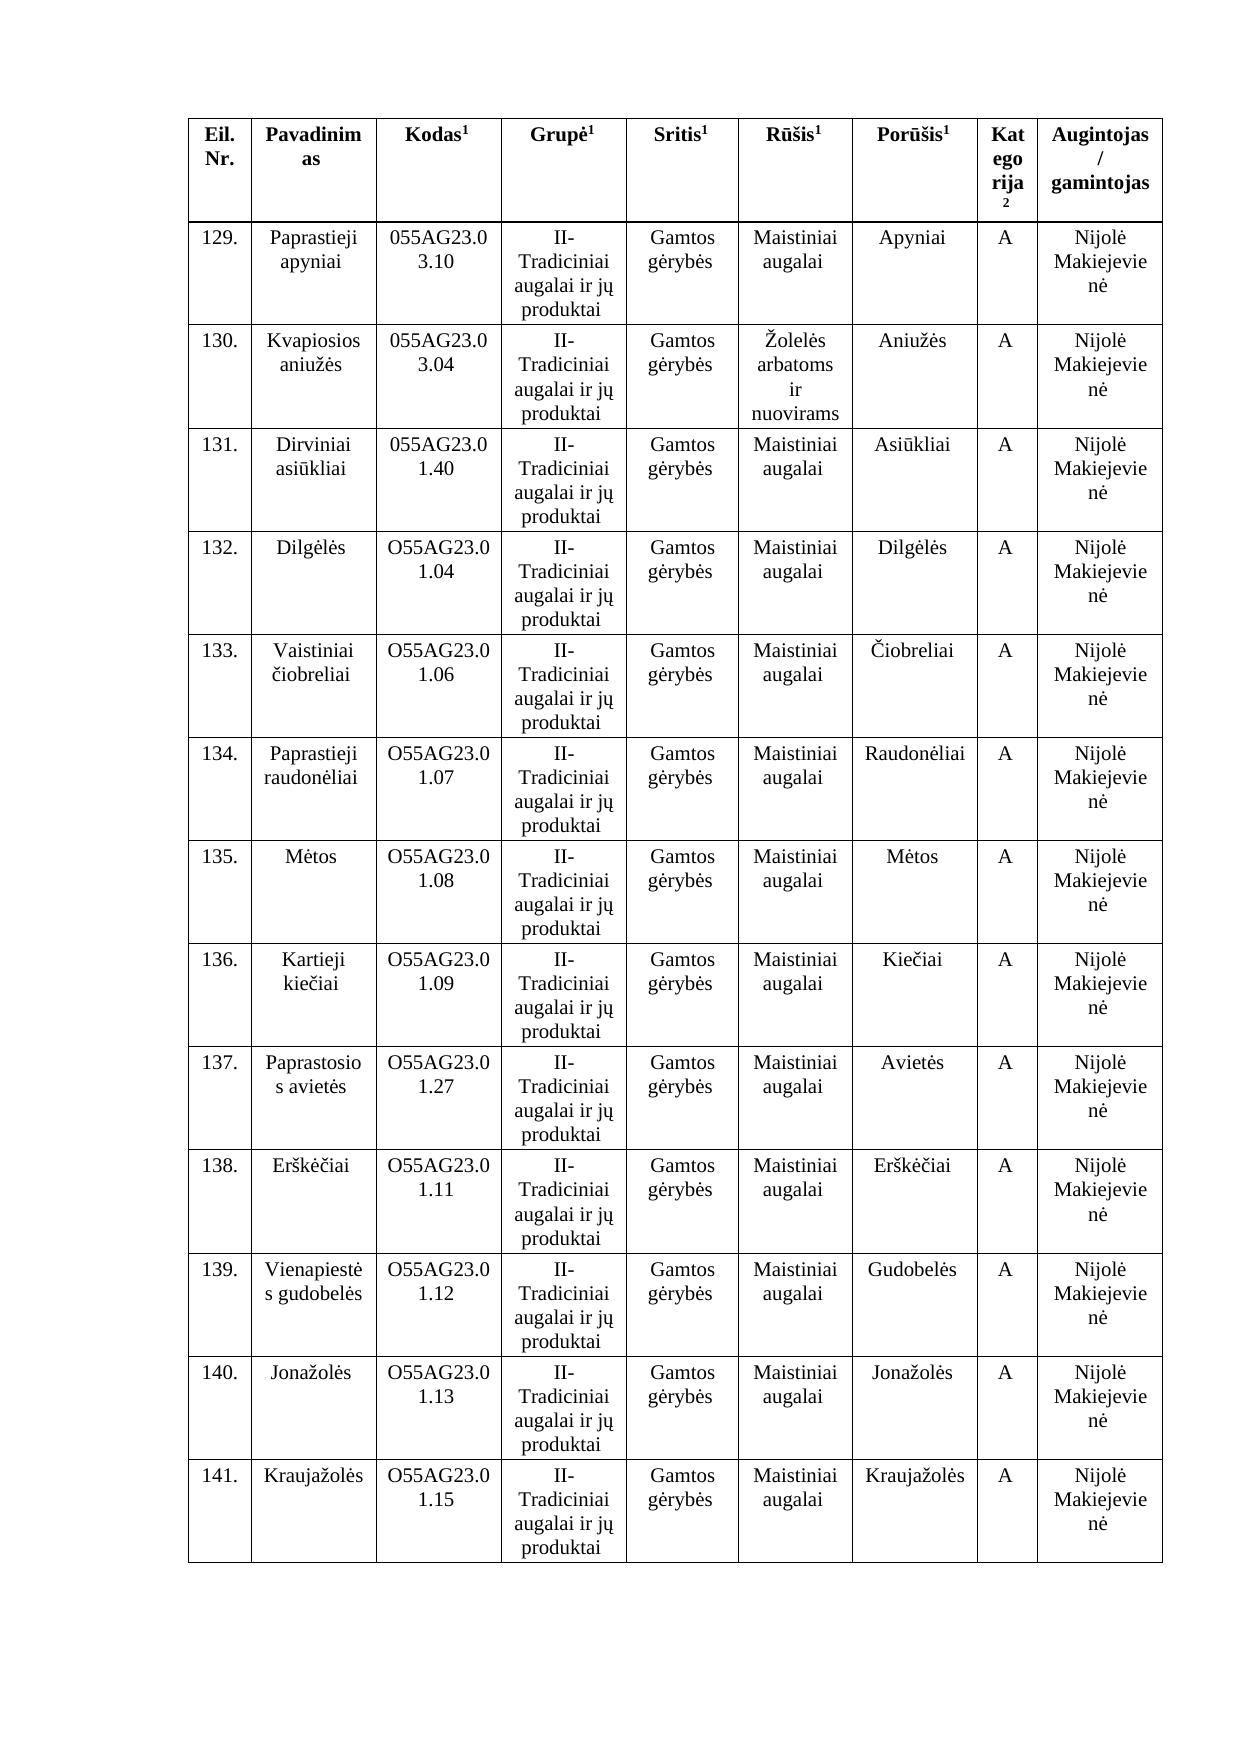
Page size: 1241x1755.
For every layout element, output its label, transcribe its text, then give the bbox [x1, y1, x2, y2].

table_cell II-Tradiciniai augalai ir jų produktai [502, 1357, 626, 1459]
table_cell Maistiniai augalai [739, 1460, 852, 1562]
table_cell Nijolė Makiejevienė [1038, 1460, 1162, 1562]
table_cell A [978, 1150, 1037, 1252]
table_cell Kraujažolės [853, 1460, 977, 1562]
table_cell Gamtos gėrybės [627, 1460, 738, 1562]
table_cell 129. [189, 223, 251, 324]
table_cell A [978, 1047, 1037, 1149]
table_cell Nijolė Makiejevienė [1038, 635, 1162, 737]
table_cell Žolelės arbatoms ir nuovirams [739, 325, 852, 427]
table_cell Dilgėlės [252, 532, 376, 634]
table_cell II-Tradiciniai augalai ir jų produktai [502, 532, 626, 634]
table_cell II-Tradiciniai augalai ir jų produktai [502, 944, 626, 1046]
table_cell Nijolė Makiejevienė [1038, 429, 1162, 531]
table_cell Raudonėliai [853, 738, 977, 840]
table_cell Gamtos gėrybės [627, 738, 738, 840]
table_cell O55AG23.01.04 [377, 532, 501, 634]
table_cell 137. [189, 1047, 251, 1149]
table_cell Nijolė Makiejevienė [1038, 841, 1162, 943]
table_cell Erškėčiai [252, 1150, 376, 1252]
table_cell 131. [189, 429, 251, 531]
table_cell A [978, 1357, 1037, 1459]
table_cell O55AG23.01.12 [377, 1254, 501, 1356]
table_cell Vienapiestės gudobelės [252, 1254, 376, 1356]
table_cell A [978, 1254, 1037, 1356]
table_cell Jonažolės [252, 1357, 376, 1459]
table_cell Paprastosios avietės [252, 1047, 376, 1149]
table_cell Erškėčiai [853, 1150, 977, 1252]
table_cell O55AG23.01.09 [377, 944, 501, 1046]
table_cell Gamtos gėrybės [627, 1150, 738, 1252]
table_cell Avietės [853, 1047, 977, 1149]
table_header Porūšis1 [853, 119, 977, 221]
table_cell 055AG23.03.04 [377, 325, 501, 427]
table_cell Dilgėlės [853, 532, 977, 634]
table_cell Nijolė Makiejevienė [1038, 1150, 1162, 1252]
table_cell Gamtos gėrybės [627, 1047, 738, 1149]
table_header Sritis1 [627, 119, 738, 221]
table_cell Jonažolės [853, 1357, 977, 1459]
table_cell 136. [189, 944, 251, 1046]
table_cell Mėtos [252, 841, 376, 943]
table_cell 140. [189, 1357, 251, 1459]
table_cell Kiečiai [853, 944, 977, 1046]
table_cell A [978, 738, 1037, 840]
table_cell Čiobreliai [853, 635, 977, 737]
table_cell O55AG23.01.07 [377, 738, 501, 840]
table_cell Asiūkliai [853, 429, 977, 531]
table_header Kodas1 [377, 119, 501, 221]
table_cell Kartieji kiečiai [252, 944, 376, 1046]
table_cell Gamtos gėrybės [627, 944, 738, 1046]
table_cell A [978, 841, 1037, 943]
table_cell Paprastieji raudonėliai [252, 738, 376, 840]
table_cell Maistiniai augalai [739, 944, 852, 1046]
table_cell II-Tradiciniai augalai ir jų produktai [502, 738, 626, 840]
table_cell II-Tradiciniai augalai ir jų produktai [502, 841, 626, 943]
table_cell A [978, 325, 1037, 427]
table_cell 130. [189, 325, 251, 427]
table_cell Nijolė Makiejevienė [1038, 532, 1162, 634]
table_cell A [978, 223, 1037, 324]
table_cell Gamtos gėrybės [627, 1254, 738, 1356]
table_cell Gamtos gėrybės [627, 223, 738, 324]
table_cell Maistiniai augalai [739, 223, 852, 324]
table_cell O55AG23.01.13 [377, 1357, 501, 1459]
table_cell Maistiniai augalai [739, 738, 852, 840]
table_cell 138. [189, 1150, 251, 1252]
table_cell Maistiniai augalai [739, 635, 852, 737]
table_cell II-Tradiciniai augalai ir jų produktai [502, 223, 626, 324]
table_cell O55AG23.01.11 [377, 1150, 501, 1252]
table_cell Gamtos gėrybės [627, 325, 738, 427]
table_cell 135. [189, 841, 251, 943]
table_cell Mėtos [853, 841, 977, 943]
table_cell Kvapiosios aniužės [252, 325, 376, 427]
table_cell A [978, 944, 1037, 1046]
table_cell O55AG23.01.08 [377, 841, 501, 943]
table_cell Aniužės [853, 325, 977, 427]
table_cell Apyniai [853, 223, 977, 324]
table_header Kategorija2 [978, 119, 1037, 221]
table_cell Gudobelės [853, 1254, 977, 1356]
table_cell Vaistiniai čiobreliai [252, 635, 376, 737]
table_cell Nijolė Makiejevienė [1038, 223, 1162, 324]
table_cell Gamtos gėrybės [627, 1357, 738, 1459]
table_cell II-Tradiciniai augalai ir jų produktai [502, 635, 626, 737]
table_cell Maistiniai augalai [739, 1357, 852, 1459]
table_cell 134. [189, 738, 251, 840]
table_cell II-Tradiciniai augalai ir jų produktai [502, 1150, 626, 1252]
table_cell A [978, 635, 1037, 737]
table_cell O55AG23.01.06 [377, 635, 501, 737]
table_cell Paprastieji apyniai [252, 223, 376, 324]
table_cell O55AG23.01.15 [377, 1460, 501, 1562]
table_cell Nijolė Makiejevienė [1038, 738, 1162, 840]
table_header Eil. Nr. [189, 119, 251, 221]
table_cell 055AG23.01.40 [377, 429, 501, 531]
table_header Augintojas/ gamintojas [1038, 119, 1162, 221]
table_cell O55AG23.01.27 [377, 1047, 501, 1149]
table_cell 055AG23.03.10 [377, 223, 501, 324]
table_cell A [978, 532, 1037, 634]
table_cell Maistiniai augalai [739, 841, 852, 943]
table_cell Gamtos gėrybės [627, 429, 738, 531]
table_cell Gamtos gėrybės [627, 635, 738, 737]
table_cell 132. [189, 532, 251, 634]
table_cell Nijolė Makiejevienė [1038, 325, 1162, 427]
table_cell Nijolė Makiejevienė [1038, 1357, 1162, 1459]
table_cell Maistiniai augalai [739, 532, 852, 634]
table_header Grupė1 [502, 119, 626, 221]
table_cell Kraujažolės [252, 1460, 376, 1562]
table_cell Nijolė Makiejevienė [1038, 1254, 1162, 1356]
table_header Pavadinimas [252, 119, 376, 221]
table_cell 133. [189, 635, 251, 737]
table_cell II-Tradiciniai augalai ir jų produktai [502, 1460, 626, 1562]
table_cell Dirviniai asiūkliai [252, 429, 376, 531]
table_cell II-Tradiciniai augalai ir jų produktai [502, 1254, 626, 1356]
table_cell Nijolė Makiejevienė [1038, 1047, 1162, 1149]
table_cell II-Tradiciniai augalai ir jų produktai [502, 1047, 626, 1149]
table_cell A [978, 1460, 1037, 1562]
table_cell Maistiniai augalai [739, 1047, 852, 1149]
table_cell II-Tradiciniai augalai ir jų produktai [502, 325, 626, 427]
table_cell Gamtos gėrybės [627, 532, 738, 634]
table_cell Gamtos gėrybės [627, 841, 738, 943]
table_cell A [978, 429, 1037, 531]
table_cell Maistiniai augalai [739, 1150, 852, 1252]
table_cell 141. [189, 1460, 251, 1562]
table_cell Nijolė Makiejevienė [1038, 944, 1162, 1046]
table_cell Maistiniai augalai [739, 429, 852, 531]
table_header Rūšis1 [739, 119, 852, 221]
table_cell II-Tradiciniai augalai ir jų produktai [502, 429, 626, 531]
table_cell Maistiniai augalai [739, 1254, 852, 1356]
table_cell 139. [189, 1254, 251, 1356]
